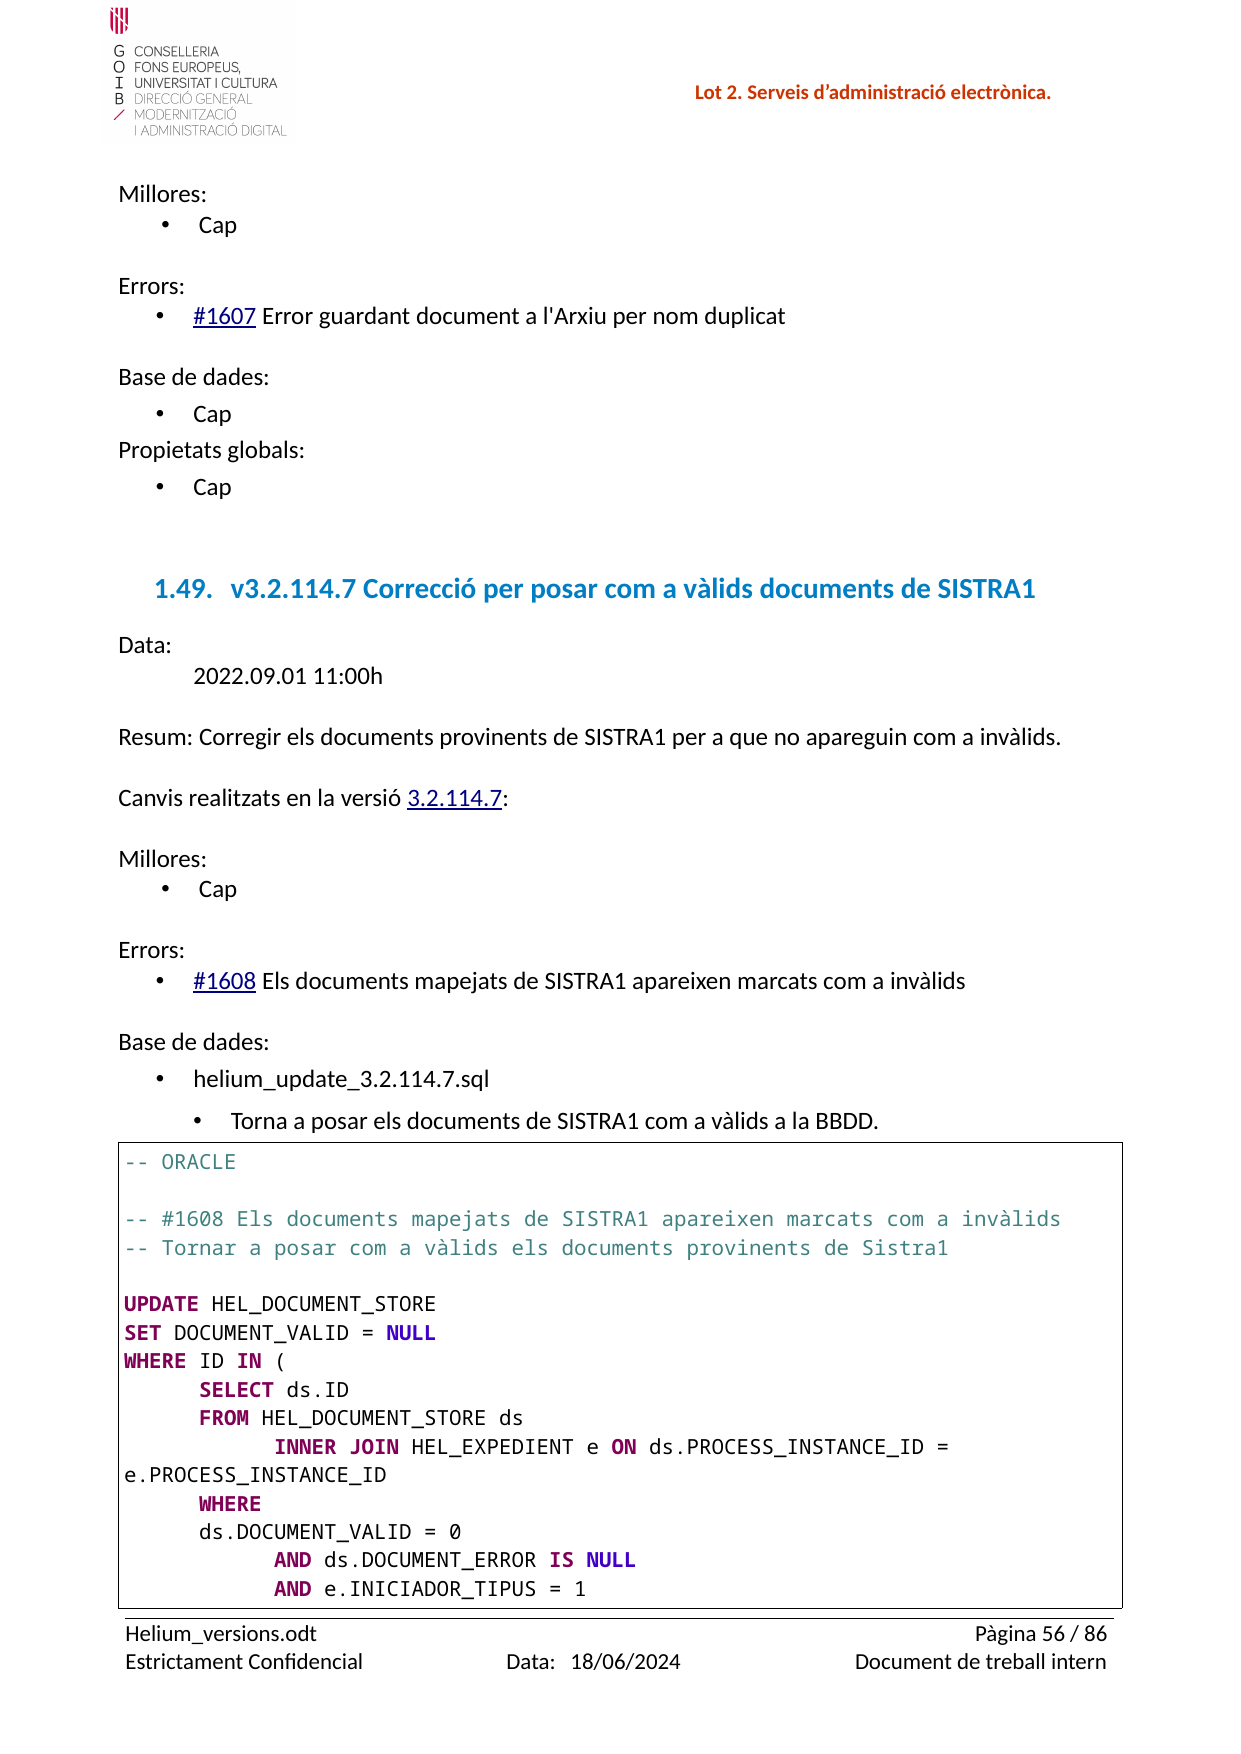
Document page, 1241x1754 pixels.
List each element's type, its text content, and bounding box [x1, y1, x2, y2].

text Canvis realitzats en la versió 3.2.114.7: [118, 782, 1122, 813]
list Torna a posar els documents de SISTRA1 com a vàlids a la BBDD. [193, 1105, 1122, 1136]
text Errors: [118, 270, 1122, 300]
list #1607 Error guardant document a l'Arxiu per nom duplicat [156, 300, 1122, 331]
text Base de dades: [118, 361, 1122, 392]
text Errors: [118, 935, 1122, 965]
text Propietats globals: [118, 434, 1122, 465]
list Cap [156, 398, 1122, 428]
picture [100, 0, 297, 144]
table_header -- ORACLE -- #1608 Els documents mapejats de SISTRA1 apareixen marcats com a invàlids -- Tornar a posar com a vàlids els documents provinents de Sistra1 UPDATE HEL_DOCUMENT_STORE SET DOCUMENT_VALID = NULL WHERE ID IN ( SELECT ds.ID FROM HEL_DOCUMENT_STORE ds INNER JOIN HEL_EXPEDIENT e ON ds.PROCESS_INSTANCE_ID = e.PROCESS_INSTANCE_ID WHERE ds.DOCUMENT_VALID = 0 AND ds.DOCUMENT_ERROR IS NULL AND e.INICIADOR_TIPUS = 1 [119, 1143, 1122, 1608]
list Cap [161, 874, 1122, 904]
list Cap [156, 471, 1122, 501]
text Data: [118, 629, 1122, 660]
text 2022.09.01 11:00h [118, 660, 1122, 691]
list #1608 Els documents mapejats de SISTRA1 apareixen marcats com a invàlids [156, 965, 1122, 996]
subtitle v3.2.114.7 Correcció per posar com a vàlids documents de SISTRA1 [153, 570, 1122, 606]
text Millores: [118, 178, 1122, 209]
list helium_update_3.2.114.7.sql [156, 1063, 1122, 1093]
text Resum: Corregir els documents provinents de SISTRA1 per a que no apareguin com a invàlids. [118, 721, 1122, 752]
list Cap [161, 209, 1122, 239]
text Base de dades: [118, 1026, 1122, 1057]
text Millores: [118, 843, 1122, 874]
